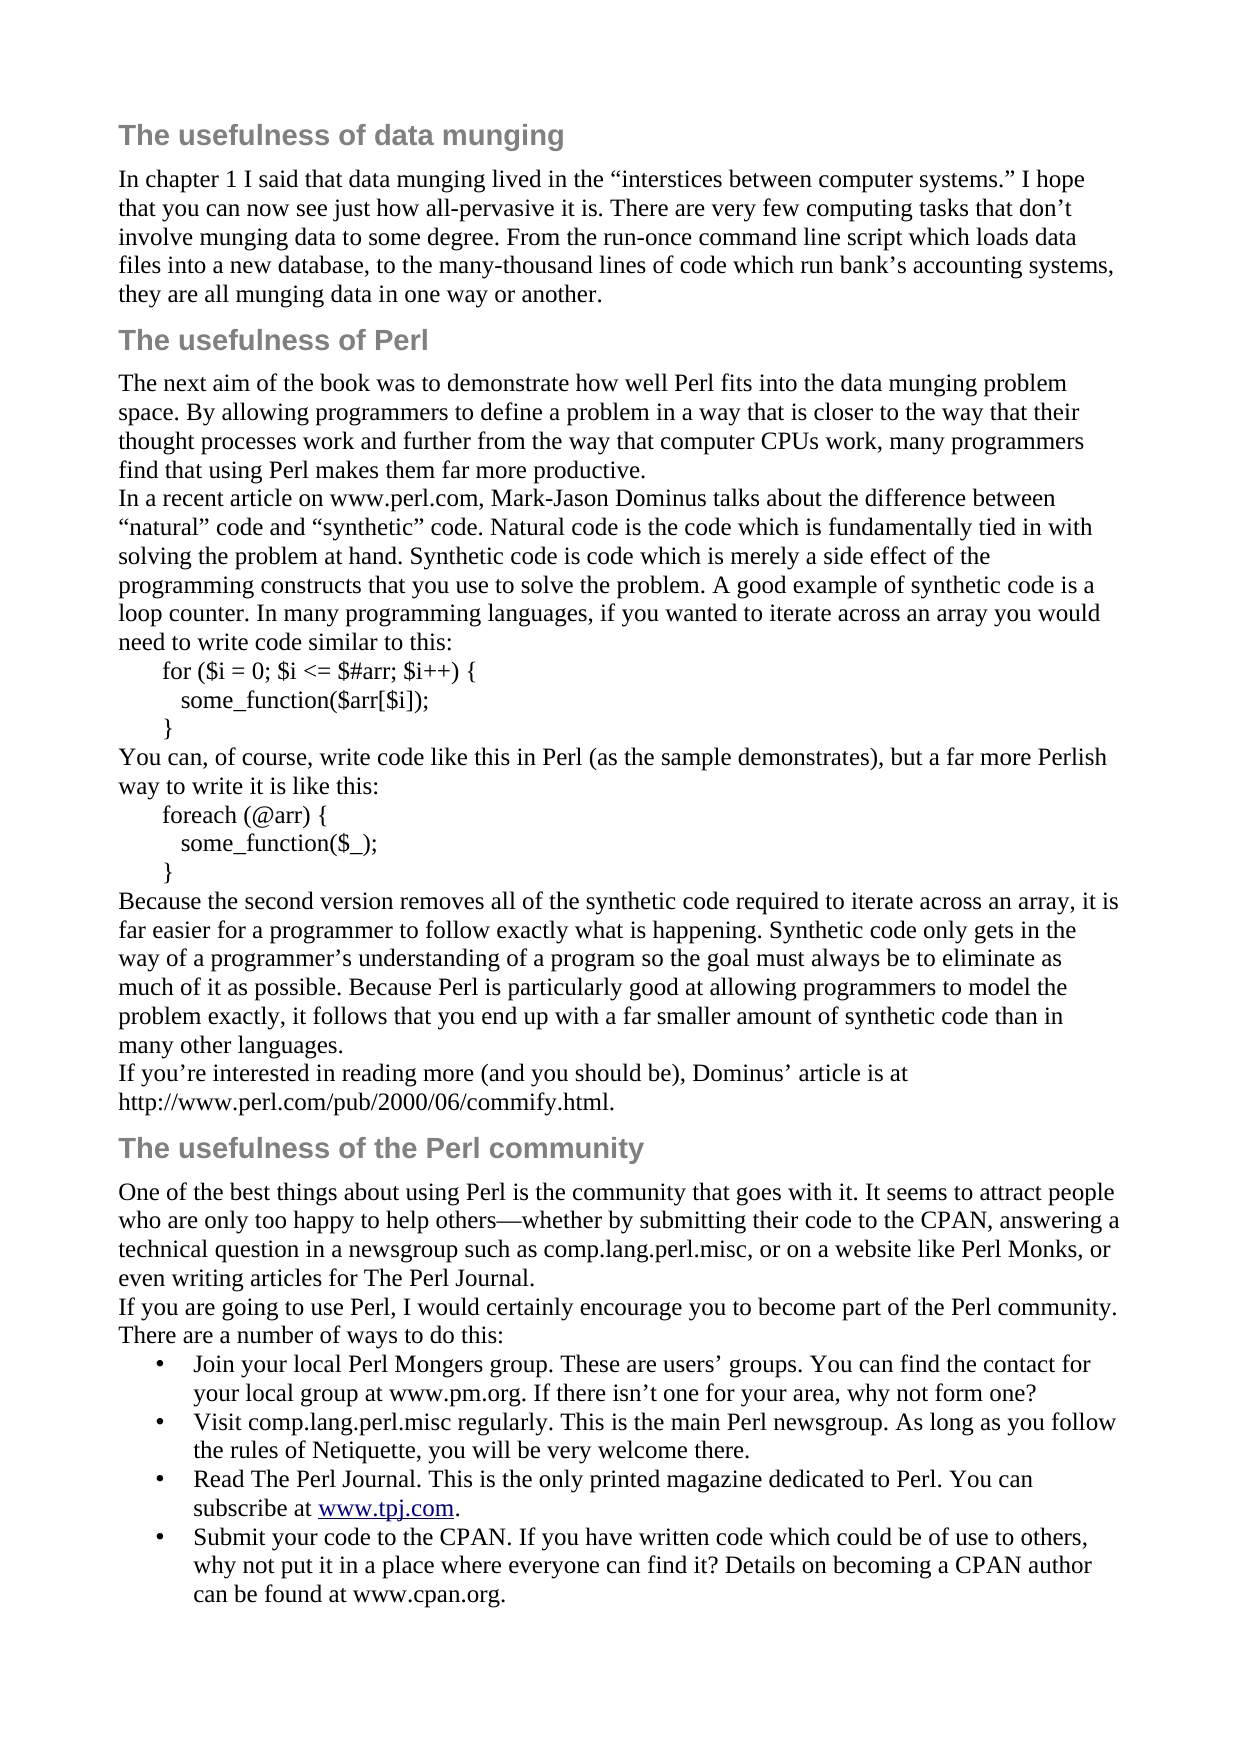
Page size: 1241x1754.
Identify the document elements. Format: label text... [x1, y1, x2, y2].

text In chapter 1 I said that data munging lived in the “interstices between computer systems.” I hope that you can now see just how all-pervasive it is. There are very few computing tasks that don’t involve munging data to some degree. From the run-once command line script which loads data files into a new database, to the many-thousand lines of code which run bank’s accounting systems, they are all munging data in one way or another. [118, 164, 1122, 308]
subtitle The usefulness of Perl [118, 322, 1122, 356]
text foreach (@arr) { [118, 800, 1122, 828]
subtitle The usefulness of the Perl community [118, 1131, 1122, 1164]
text some_function($_); [118, 828, 1122, 857]
list Visit comp.lang.perl.misc regularly. This is the main Perl newsgroup. As long as you follow the rules of Netiquette, you will be very welcome there. [156, 1407, 1122, 1464]
subtitle The usefulness of data munging [118, 118, 1122, 152]
text You can, of course, write code like this in Perl (as the sample demonstrates), but a far more Perlish way to write it is like this: [118, 742, 1122, 800]
list Submit your code to the CPAN. If you have written code which could be of use to others, why not put it in a place where everyone can find it? Details on becoming a CPAN author can be found at www.cpan.org. [156, 1522, 1122, 1608]
text In a recent article on www.perl.com, Mark-Jason Dominus talks about the difference between “natural” code and “synthetic” code. Natural code is the code which is fundamentally tied in with solving the problem at hand. Synthetic code is code which is merely a side effect of the programming constructs that you use to solve the problem. A good example of synthetic code is a loop counter. In many programming languages, if you wanted to iterate across an array you would need to write code similar to this: [118, 483, 1122, 656]
list Read The Perl Journal. This is the only printed magazine dedicated to Perl. You can subscribe at www.tpj.com. [156, 1464, 1122, 1522]
text One of the best things about using Perl is the community that goes with it. It seems to attract people who are only too happy to help others—whether by submitting their code to the CPAN, answering a technical question in a newsgroup such as comp.lang.perl.misc, or on a website like Perl Monks, or even writing articles for The Perl Journal. [118, 1177, 1122, 1292]
text } [118, 857, 1122, 886]
text for ($i = 0; $i <= $#arr; $i++) { [118, 656, 1122, 685]
text Because the second version removes all of the synthetic code required to iterate across an array, it is far easier for a programmer to follow exactly what is happening. Synthetic code only gets in the way of a programmer’s understanding of a program so the goal must always be to eliminate as much of it as possible. Because Perl is particularly good at allowing programmers to model the problem exactly, it follows that you end up with a far smaller amount of synthetic code than in many other languages. [118, 886, 1122, 1058]
list Join your local Perl Mongers group. These are users’ groups. You can find the contact for your local group at www.pm.org. If there isn’t one for your area, why not form one? [156, 1349, 1122, 1407]
text some_function($arr[$i]); [118, 685, 1122, 713]
text If you’re interested in reading more (and you should be), Dominus’ article is at http://www.perl.com/pub/2000/06/commify.html. [118, 1058, 1122, 1116]
text The next aim of the book was to demonstrate how well Perl fits into the data munging problem space. By allowing programmers to define a problem in a way that is closer to the way that their thought processes work and further from the way that computer CPUs work, many programmers find that using Perl makes them far more productive. [118, 368, 1122, 483]
text } [118, 713, 1122, 742]
text If you are going to use Perl, I would certainly encourage you to become part of the Perl community. There are a number of ways to do this: [118, 1292, 1122, 1349]
